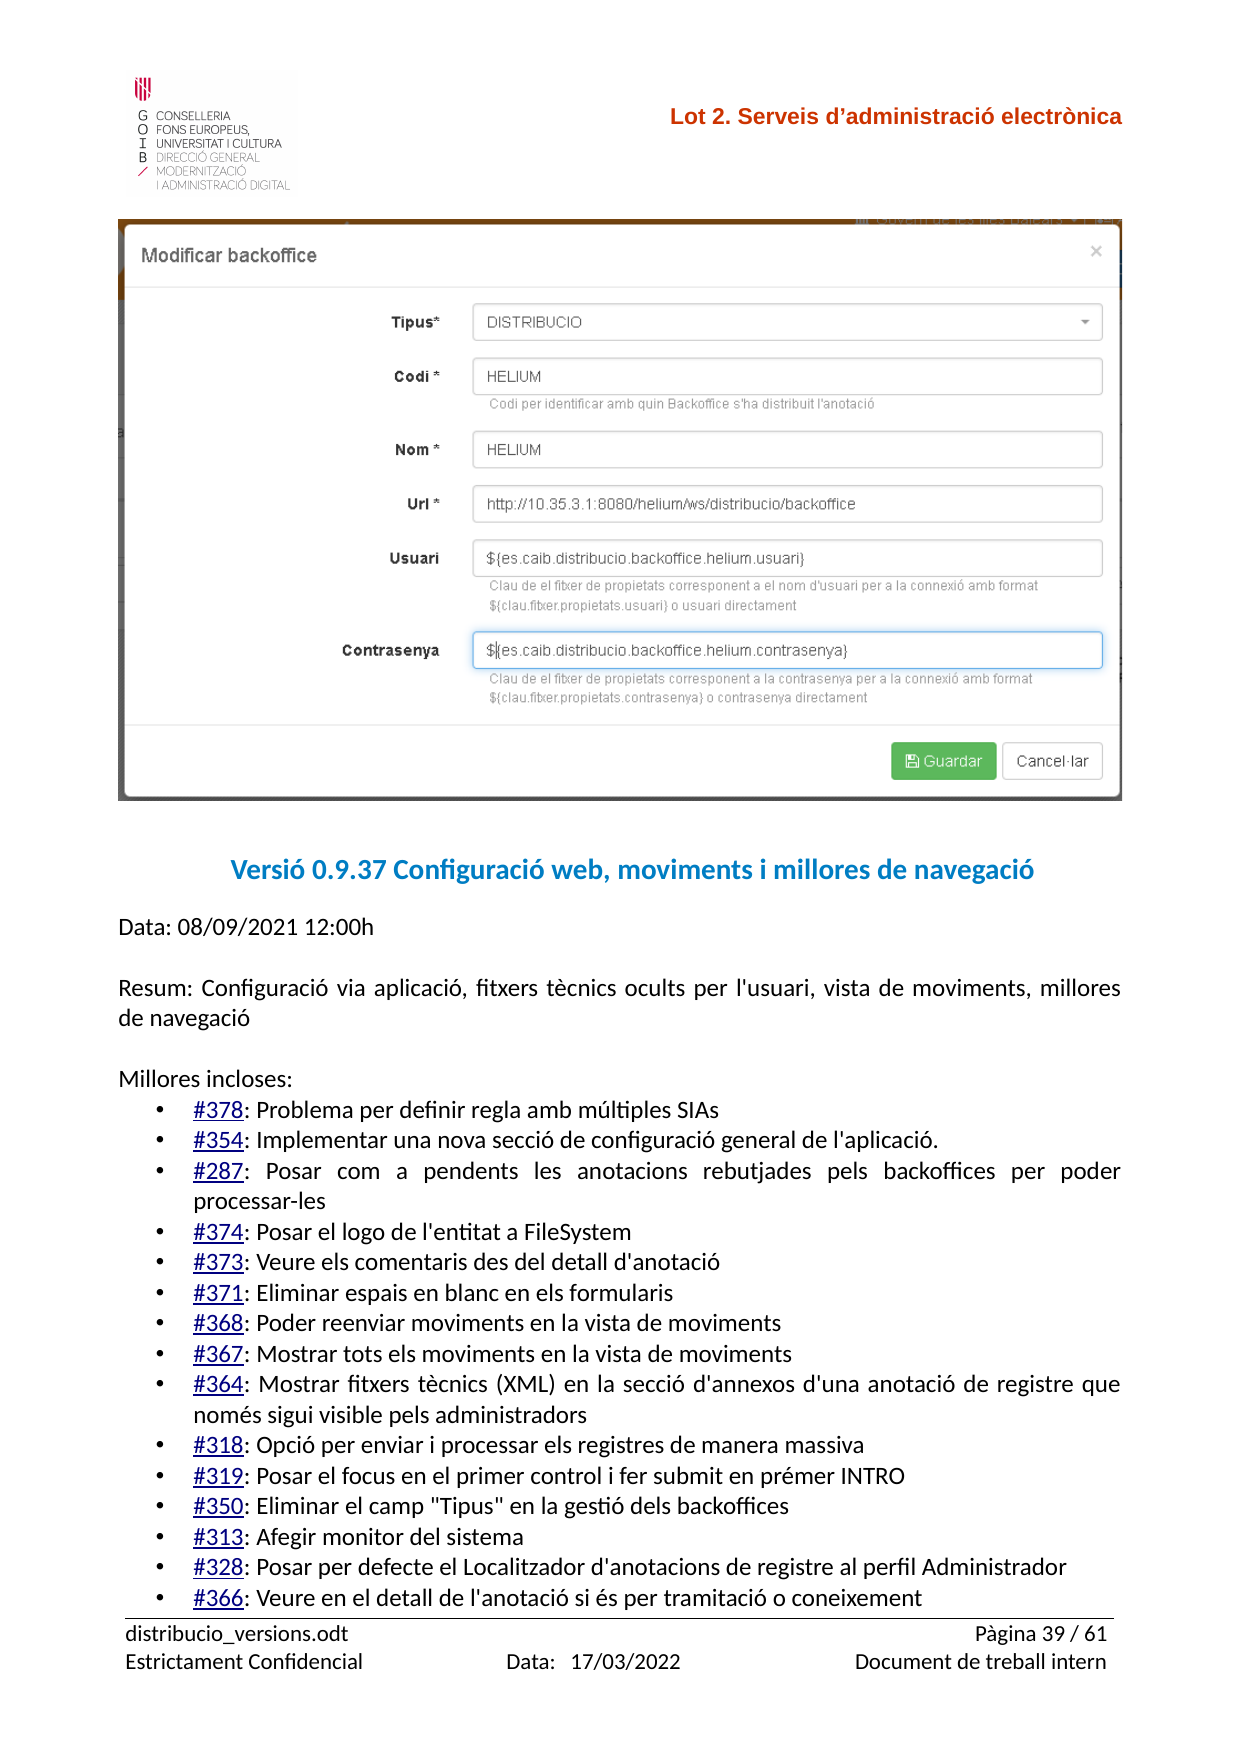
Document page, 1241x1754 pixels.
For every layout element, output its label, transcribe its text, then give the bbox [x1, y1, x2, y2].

subtitle Versió 0.9.37 Configuració web, moviments i millores de navegació [153, 851, 1122, 887]
list #367: Mostrar tots els moviments en la vista de moviments [156, 1338, 1122, 1368]
text Millores incloses: [118, 1063, 1122, 1094]
list #350: Eliminar el camp "Tipus" en la gestió dels backoffices [156, 1491, 1122, 1521]
list #354: Implementar una nova secció de configuració general de l'aplicació. [156, 1124, 1122, 1155]
list #366: Veure en el detall de l'anotació si és per tramitació o coneixement [156, 1582, 1122, 1613]
list #371: Eliminar espais en blanc en els formularis [156, 1277, 1122, 1307]
picture [118, 219, 1123, 801]
list #318: Opció per enviar i processar els registres de manera massiva [156, 1429, 1122, 1460]
list #374: Posar el logo de l'entitat a FileSystem [156, 1216, 1122, 1246]
list #328: Posar per defecte el Localitzador d'anotacions de registre al perfil Administrador [156, 1552, 1122, 1582]
list #287: Posar com a pendents les anotacions rebutjades pels backoffices per poder processar-les [156, 1155, 1122, 1216]
list #373: Veure els comentaris des del detall d'anotació [156, 1246, 1122, 1277]
list #319: Posar el focus en el primer control i fer submit en prémer INTRO [156, 1460, 1122, 1491]
list #368: Poder reenviar moviments en la vista de moviments [156, 1307, 1122, 1338]
text Data: 08/09/2021 12:00h [118, 911, 1122, 941]
list #364: Mostrar fitxers tècnics (XML) en la secció d'annexos d'una anotació de registre que només sigui visible pels administradors [156, 1368, 1122, 1429]
list #378: Problema per definir regla amb múltiples SIAs [156, 1094, 1122, 1124]
text Resum: Configuració via aplicació, fitxers tècnics ocults per l'usuari, vista de moviments, millores de navegació [118, 972, 1122, 1033]
list #313: Afegir monitor del sistema [156, 1521, 1122, 1552]
picture [126, 70, 299, 197]
